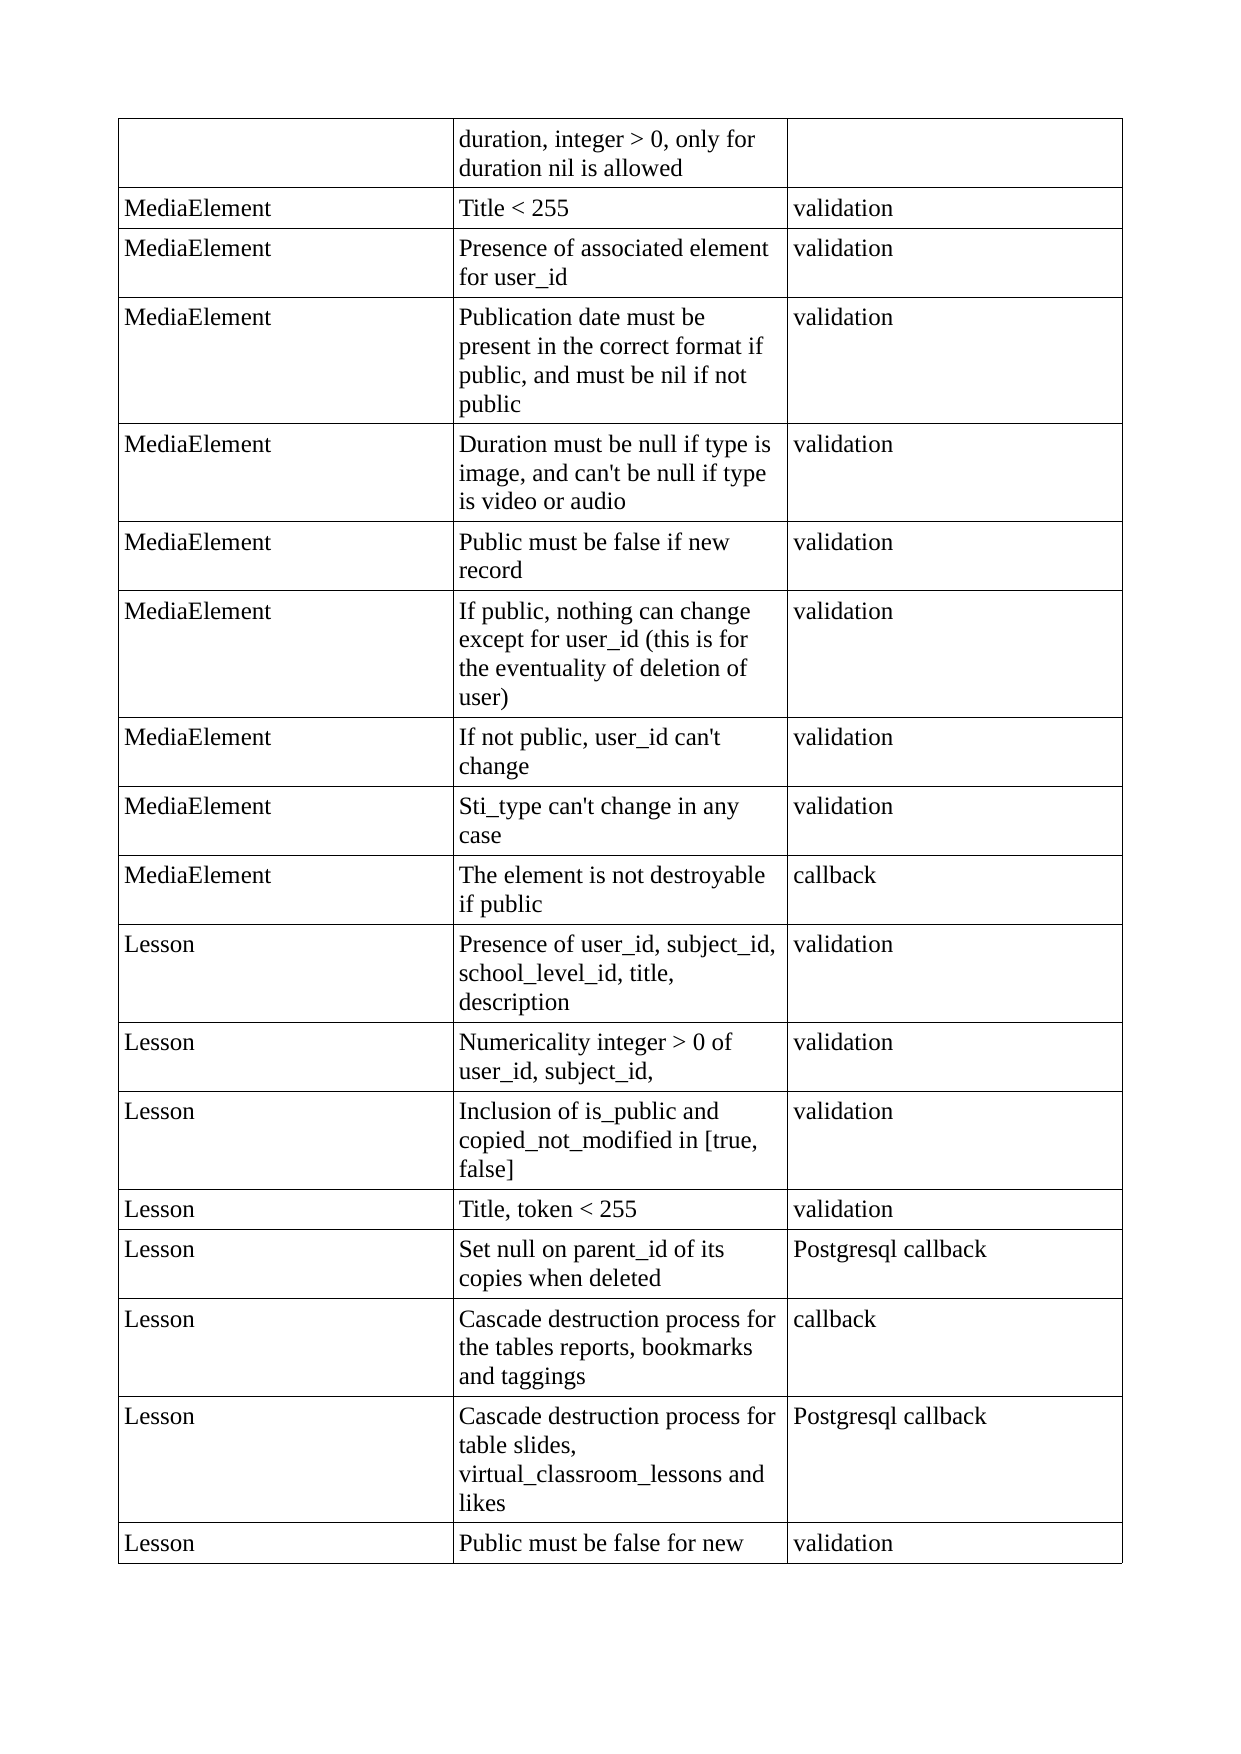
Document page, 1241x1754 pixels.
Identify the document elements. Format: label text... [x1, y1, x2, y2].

table_cell Lesson [119, 1230, 453, 1298]
table_cell Cascade destruction process for the tables reports, bookmarks and taggings [454, 1299, 787, 1396]
table_cell Lesson [119, 1092, 453, 1188]
table_cell MediaElement [119, 787, 453, 855]
table_cell callback [788, 1299, 1122, 1396]
table_cell Lesson [119, 1190, 453, 1229]
table_cell Public must be false if new record [454, 522, 787, 590]
table_cell validation [788, 1523, 1122, 1562]
table_cell Postgresql callback [788, 1230, 1122, 1298]
table_cell MediaElement [119, 229, 453, 297]
table_cell [119, 119, 453, 187]
table_cell MediaElement [119, 298, 453, 423]
table_cell Title < 255 [454, 188, 787, 227]
table_cell Postgresql callback [788, 1397, 1122, 1522]
table_cell validation [788, 229, 1122, 297]
table_cell [788, 119, 1122, 187]
table_cell Cascade destruction process for table slides, virtual_classroom_lessons and likes [454, 1397, 787, 1522]
table_cell Public must be false for new [454, 1523, 787, 1562]
table_cell Lesson [119, 1523, 453, 1562]
table_cell Numericality integer > 0 of user_id, subject_id, [454, 1023, 787, 1091]
table_cell validation [788, 1023, 1122, 1091]
table_cell Presence of user_id, subject_id, school_level_id, title, description [454, 925, 787, 1022]
table_cell MediaElement [119, 522, 453, 590]
table_cell validation [788, 787, 1122, 855]
table_cell MediaElement [119, 718, 453, 786]
table_cell validation [788, 1190, 1122, 1229]
table_cell Duration must be null if type is image, and can't be null if type is video or audio [454, 424, 787, 521]
table_cell MediaElement [119, 188, 453, 227]
table_cell Sti_type can't change in any case [454, 787, 787, 855]
table_cell validation [788, 591, 1122, 717]
table_cell Lesson [119, 1023, 453, 1091]
table_cell The element is not destroyable if public [454, 856, 787, 924]
table_cell If public, nothing can change except for user_id (this is for the eventuality of deletion of user) [454, 591, 787, 717]
table_cell callback [788, 856, 1122, 924]
table_cell Publication date must be present in the correct format if public, and must be nil if not public [454, 298, 787, 423]
table_cell Lesson [119, 1299, 453, 1396]
table_cell validation [788, 718, 1122, 786]
table_cell validation [788, 925, 1122, 1022]
table_cell validation [788, 424, 1122, 521]
table_cell validation [788, 298, 1122, 423]
table_cell If not public, user_id can't change [454, 718, 787, 786]
table_cell duration, integer > 0, only for duration nil is allowed [454, 119, 787, 187]
table_cell validation [788, 522, 1122, 590]
table_cell Presence of associated element for user_id [454, 229, 787, 297]
table_cell Lesson [119, 925, 453, 1022]
table_cell MediaElement [119, 856, 453, 924]
table_cell Set null on parent_id of its copies when deleted [454, 1230, 787, 1298]
table_cell Title, token < 255 [454, 1190, 787, 1229]
table_cell MediaElement [119, 424, 453, 521]
table_cell Inclusion of is_public and copied_not_modified in [true, false] [454, 1092, 787, 1188]
table_cell MediaElement [119, 591, 453, 717]
table_cell Lesson [119, 1397, 453, 1522]
table_cell validation [788, 188, 1122, 227]
table_cell validation [788, 1092, 1122, 1188]
